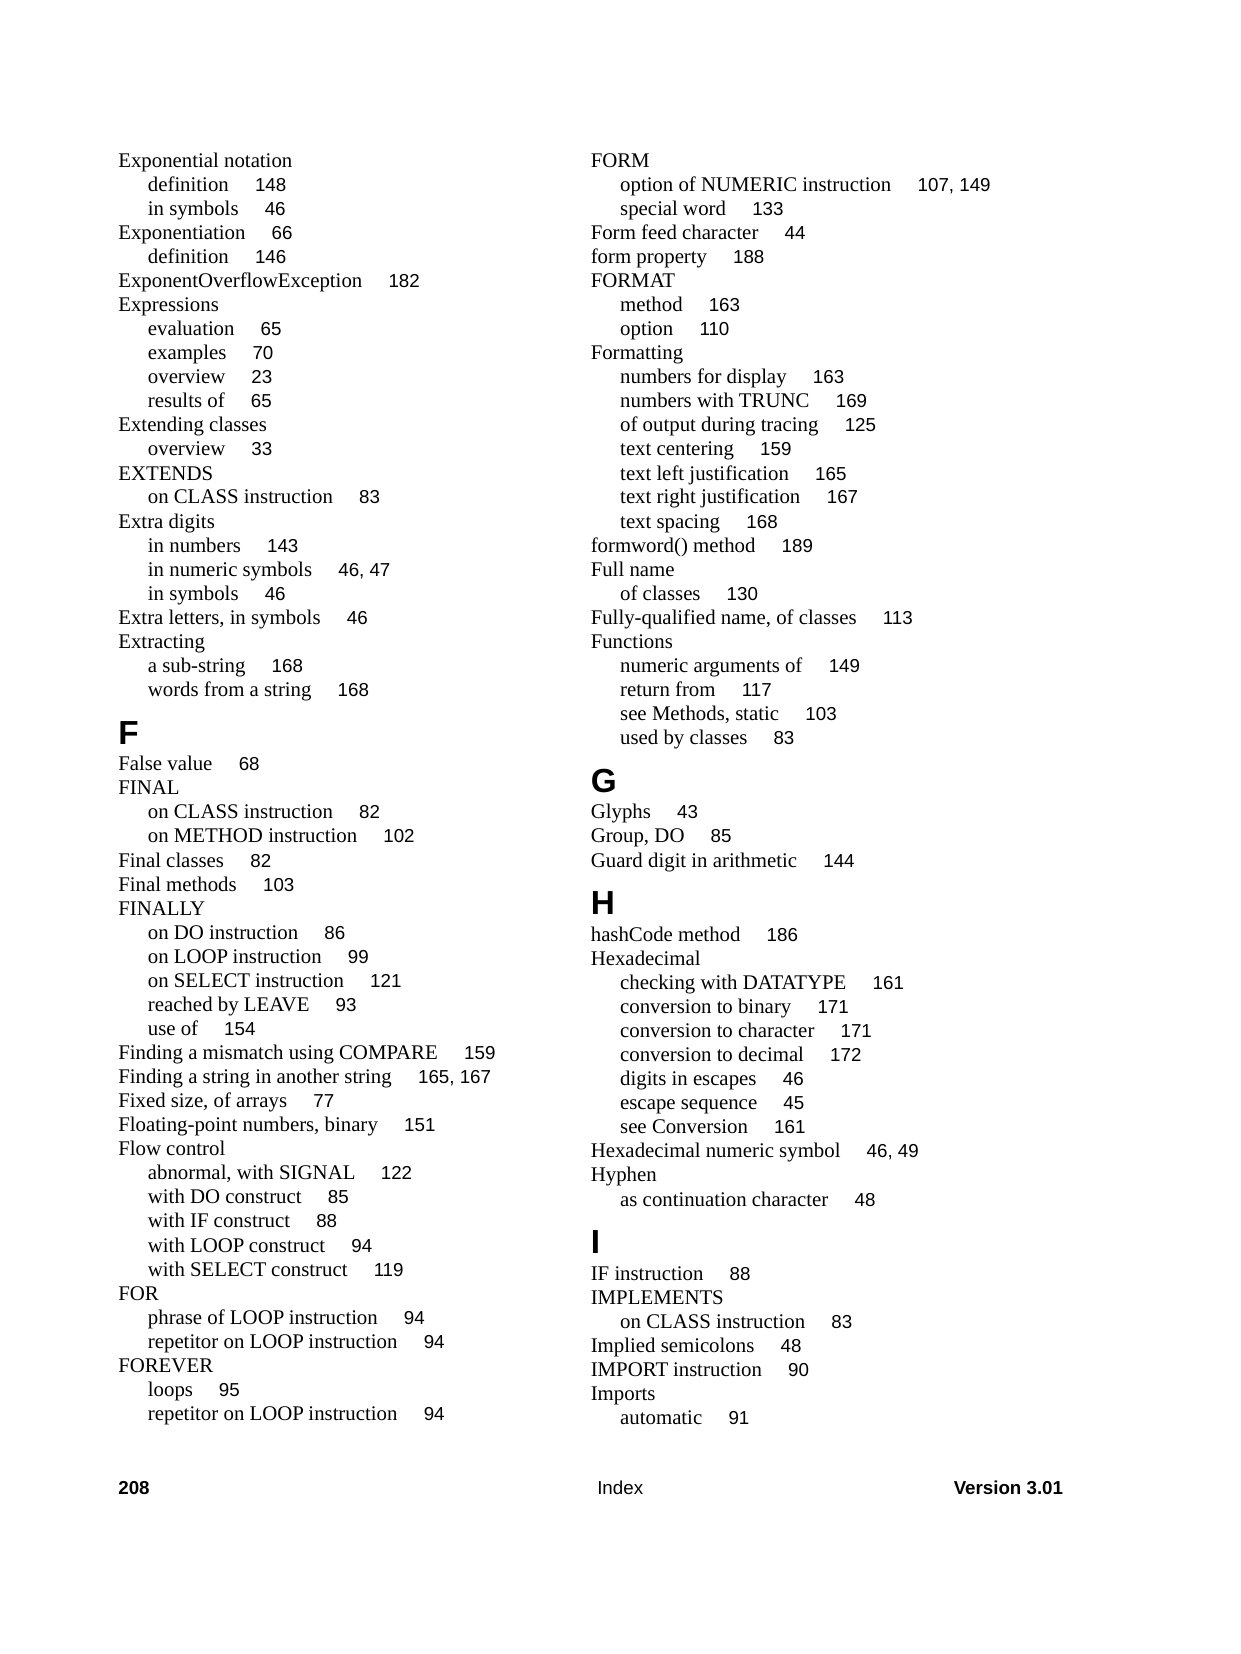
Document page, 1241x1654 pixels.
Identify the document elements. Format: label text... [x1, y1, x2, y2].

text special word 133 [620, 196, 1063, 220]
text definition 146 [148, 244, 591, 268]
text in numeric symbols 46, 47 [148, 557, 591, 581]
text Expressions [118, 292, 591, 316]
text Guard digit in arithmetic 144 [591, 847, 1063, 872]
text option 110 [620, 316, 1063, 340]
text on CLASS instruction 83 [148, 484, 591, 508]
text IMPORT instruction 90 [591, 1357, 1063, 1381]
text Fully-qualified name, of classes 113 [591, 605, 1063, 629]
text Final classes 82 [118, 847, 591, 872]
text form property 188 [591, 244, 1063, 268]
text conversion to decimal 172 [620, 1042, 1063, 1066]
text G [591, 761, 1063, 799]
text in symbols 46 [148, 581, 591, 605]
text results of 65 [148, 388, 591, 412]
text Extracting [118, 629, 591, 653]
text Glyphs 43 [591, 799, 1063, 823]
text on SELECT instruction 121 [148, 968, 591, 992]
text hashCode method 186 [591, 922, 1063, 946]
text Exponentiation 66 [118, 220, 591, 244]
text evaluation 65 [148, 316, 591, 340]
text use of 154 [148, 1016, 591, 1040]
text FINALLY [118, 896, 591, 920]
text see Conversion 161 [620, 1114, 1063, 1138]
text Extra letters, in symbols 46 [118, 605, 591, 629]
text option of NUMERIC instruction 107, 149 [620, 172, 1063, 196]
text EXTENDS [118, 460, 591, 484]
text IF instruction 88 [591, 1261, 1063, 1285]
text with IF construct 88 [148, 1208, 591, 1232]
text Imports [591, 1381, 1063, 1405]
text in symbols 46 [148, 196, 591, 220]
text digits in escapes 46 [620, 1066, 1063, 1090]
text Hexadecimal numeric symbol 46, 49 [591, 1138, 1063, 1162]
text with DO construct 85 [148, 1184, 591, 1208]
text Extra digits [118, 508, 591, 533]
text on CLASS instruction 82 [148, 799, 591, 823]
text Hyphen [591, 1162, 1063, 1186]
text examples 70 [148, 340, 591, 364]
text definition 148 [148, 172, 591, 196]
text FOR [118, 1281, 591, 1305]
text Final methods 103 [118, 872, 591, 896]
text of classes 130 [620, 581, 1063, 605]
text False value 68 [118, 751, 591, 775]
text H [591, 883, 1063, 922]
text overview 33 [148, 436, 591, 460]
text FORM [591, 148, 1063, 172]
text numbers with TRUNC 169 [620, 388, 1063, 412]
text FINAL [118, 775, 591, 799]
text ExponentOverflowException 182 [118, 268, 591, 292]
text repetitor on LOOP instruction 94 [148, 1329, 591, 1353]
text Form feed character 44 [591, 220, 1063, 244]
text Flow control [118, 1136, 591, 1160]
text loops 95 [148, 1377, 591, 1401]
text text left justification 165 [620, 460, 1063, 484]
text formword() method 189 [591, 533, 1063, 557]
text IMPLEMENTS [591, 1285, 1063, 1309]
text return from 117 [620, 677, 1063, 701]
text in numbers 143 [148, 533, 591, 557]
text text right justification 167 [620, 484, 1063, 508]
text text spacing 168 [620, 508, 1063, 533]
text checking with DATATYPE 161 [620, 970, 1063, 994]
text used by classes 83 [620, 725, 1063, 749]
text repetitor on LOOP instruction 94 [148, 1401, 591, 1425]
text on METHOD instruction 102 [148, 823, 591, 847]
text Exponential notation [118, 148, 591, 172]
text Finding a mismatch using COMPARE 159 [118, 1040, 591, 1064]
text on DO instruction 86 [148, 920, 591, 944]
text see Methods, static 103 [620, 701, 1063, 725]
text Full name [591, 557, 1063, 581]
text reached by LEAVE 93 [148, 992, 591, 1016]
text conversion to character 171 [620, 1018, 1063, 1042]
text Extending classes [118, 412, 591, 436]
text on LOOP instruction 99 [148, 944, 591, 968]
text Formatting [591, 340, 1063, 364]
text FOREVER [118, 1353, 591, 1377]
text conversion to binary 171 [620, 994, 1063, 1018]
text method 163 [620, 292, 1063, 316]
text Hexadecimal [591, 946, 1063, 970]
text a sub-string 168 [148, 653, 591, 677]
text numbers for display 163 [620, 364, 1063, 388]
text on CLASS instruction 83 [620, 1309, 1063, 1333]
text phrase of LOOP instruction 94 [148, 1305, 591, 1329]
text with LOOP construct 94 [148, 1232, 591, 1257]
text with SELECT construct 119 [148, 1257, 591, 1281]
text text centering 159 [620, 436, 1063, 460]
text as continuation character 48 [620, 1186, 1063, 1211]
text overview 23 [148, 364, 591, 388]
text Finding a string in another string 165, 167 [118, 1064, 591, 1088]
text escape sequence 45 [620, 1090, 1063, 1114]
text F [118, 713, 591, 751]
text automatic 91 [620, 1405, 1063, 1429]
text I [591, 1222, 1063, 1261]
text Functions [591, 629, 1063, 653]
text Group, DO 85 [591, 823, 1063, 847]
text FORMAT [591, 268, 1063, 292]
text of output during tracing 125 [620, 412, 1063, 436]
text Floating-point numbers, binary 151 [118, 1112, 591, 1136]
text words from a string 168 [148, 677, 591, 701]
text abnormal, with SIGNAL 122 [148, 1160, 591, 1184]
text Implied semicolons 48 [591, 1333, 1063, 1357]
text Fixed size, of arrays 77 [118, 1088, 591, 1112]
text numeric arguments of 149 [620, 653, 1063, 677]
